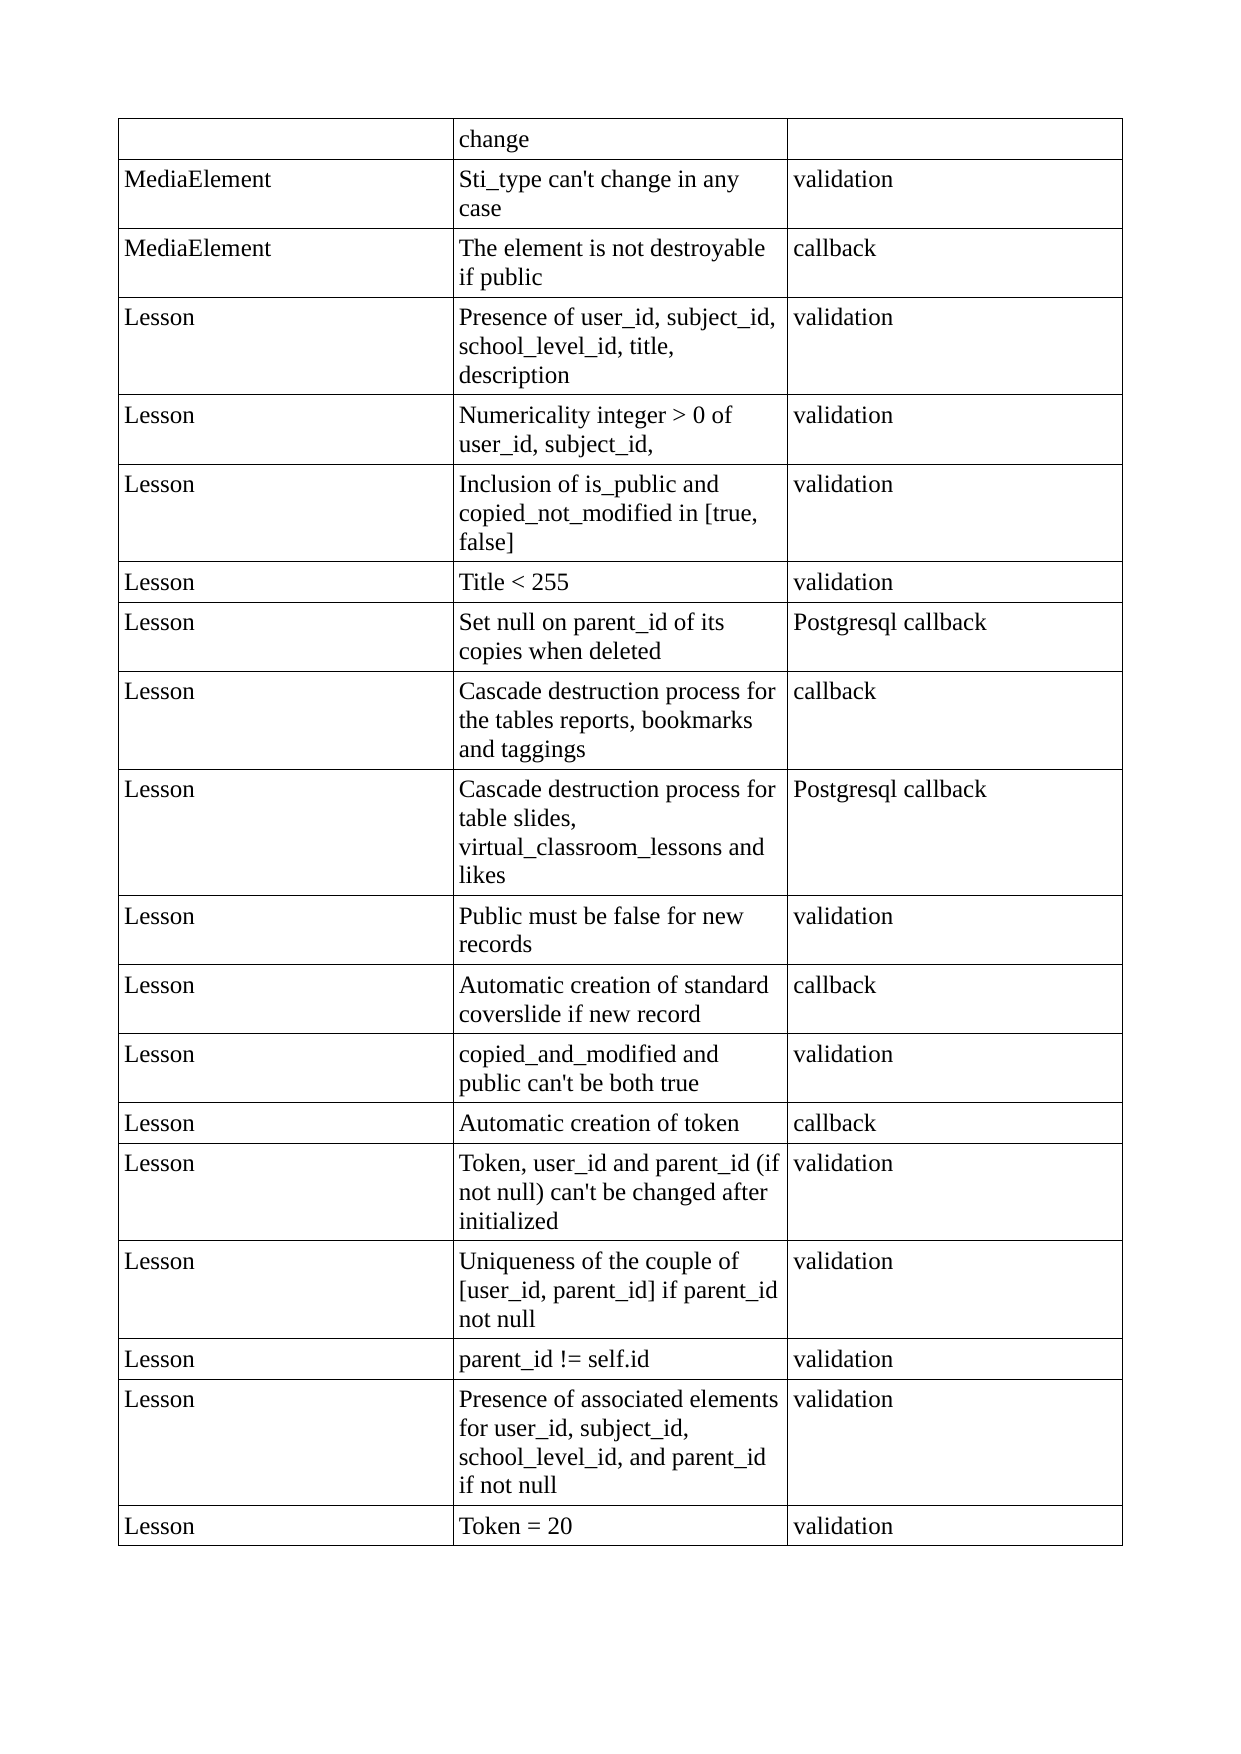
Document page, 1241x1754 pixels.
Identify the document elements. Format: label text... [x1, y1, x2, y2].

table_cell Token, user_id and parent_id (if not null) can't be changed after initialized [454, 1144, 787, 1240]
table_cell Postgresql callback [788, 603, 1122, 671]
table_cell copied_and_modified and public can't be both true [454, 1034, 787, 1102]
table_cell Lesson [119, 603, 453, 671]
table_cell Token = 20 [454, 1506, 787, 1545]
table_cell validation [788, 395, 1122, 463]
table_cell validation [788, 1144, 1122, 1240]
table_cell Inclusion of is_public and copied_not_modified in [true, false] [454, 465, 787, 561]
table_cell Cascade destruction process for the tables reports, bookmarks and taggings [454, 672, 787, 768]
table_cell Automatic creation of token [454, 1103, 787, 1142]
table_cell Lesson [119, 1103, 453, 1142]
table_cell Lesson [119, 965, 453, 1033]
table_cell callback [788, 229, 1122, 297]
table_cell Title < 255 [454, 562, 787, 602]
table_cell Lesson [119, 896, 453, 964]
table_cell [788, 119, 1122, 158]
table_cell callback [788, 672, 1122, 768]
table_cell Presence of user_id, subject_id, school_level_id, title, description [454, 298, 787, 394]
table_cell The element is not destroyable if public [454, 229, 787, 297]
table_cell Lesson [119, 1241, 453, 1338]
table_cell Lesson [119, 672, 453, 768]
table_cell validation [788, 1034, 1122, 1102]
table_cell Lesson [119, 1144, 453, 1240]
table_cell parent_id != self.id [454, 1339, 787, 1378]
table_cell validation [788, 896, 1122, 964]
table_cell Lesson [119, 770, 453, 895]
table_cell validation [788, 1380, 1122, 1505]
table_cell callback [788, 965, 1122, 1033]
table_cell validation [788, 298, 1122, 394]
table_cell validation [788, 1506, 1122, 1545]
table_cell Presence of associated elements for user_id, subject_id, school_level_id, and parent_id if not null [454, 1380, 787, 1505]
table_cell validation [788, 1339, 1122, 1378]
table_cell validation [788, 1241, 1122, 1338]
table_cell Numericality integer > 0 of user_id, subject_id, [454, 395, 787, 463]
table_cell Cascade destruction process for table slides, virtual_classroom_lessons and likes [454, 770, 787, 895]
table_cell validation [788, 465, 1122, 561]
table_cell Public must be false for new records [454, 896, 787, 964]
table_cell Lesson [119, 298, 453, 394]
table_cell MediaElement [119, 229, 453, 297]
table_cell Automatic creation of standard coverslide if new record [454, 965, 787, 1033]
table_cell validation [788, 160, 1122, 227]
table_cell Lesson [119, 1034, 453, 1102]
table_cell Set null on parent_id of its copies when deleted [454, 603, 787, 671]
table_cell validation [788, 562, 1122, 602]
table_cell Lesson [119, 1506, 453, 1545]
table_cell callback [788, 1103, 1122, 1142]
table_cell Lesson [119, 395, 453, 463]
table_cell Postgresql callback [788, 770, 1122, 895]
table_cell Sti_type can't change in any case [454, 160, 787, 227]
table_cell change [454, 119, 787, 158]
table_cell Lesson [119, 1380, 453, 1505]
table_cell Lesson [119, 465, 453, 561]
table_cell [119, 119, 453, 158]
table_cell Uniqueness of the couple of [user_id, parent_id] if parent_id not null [454, 1241, 787, 1338]
table_cell Lesson [119, 562, 453, 602]
table_cell Lesson [119, 1339, 453, 1378]
table_cell MediaElement [119, 160, 453, 227]
